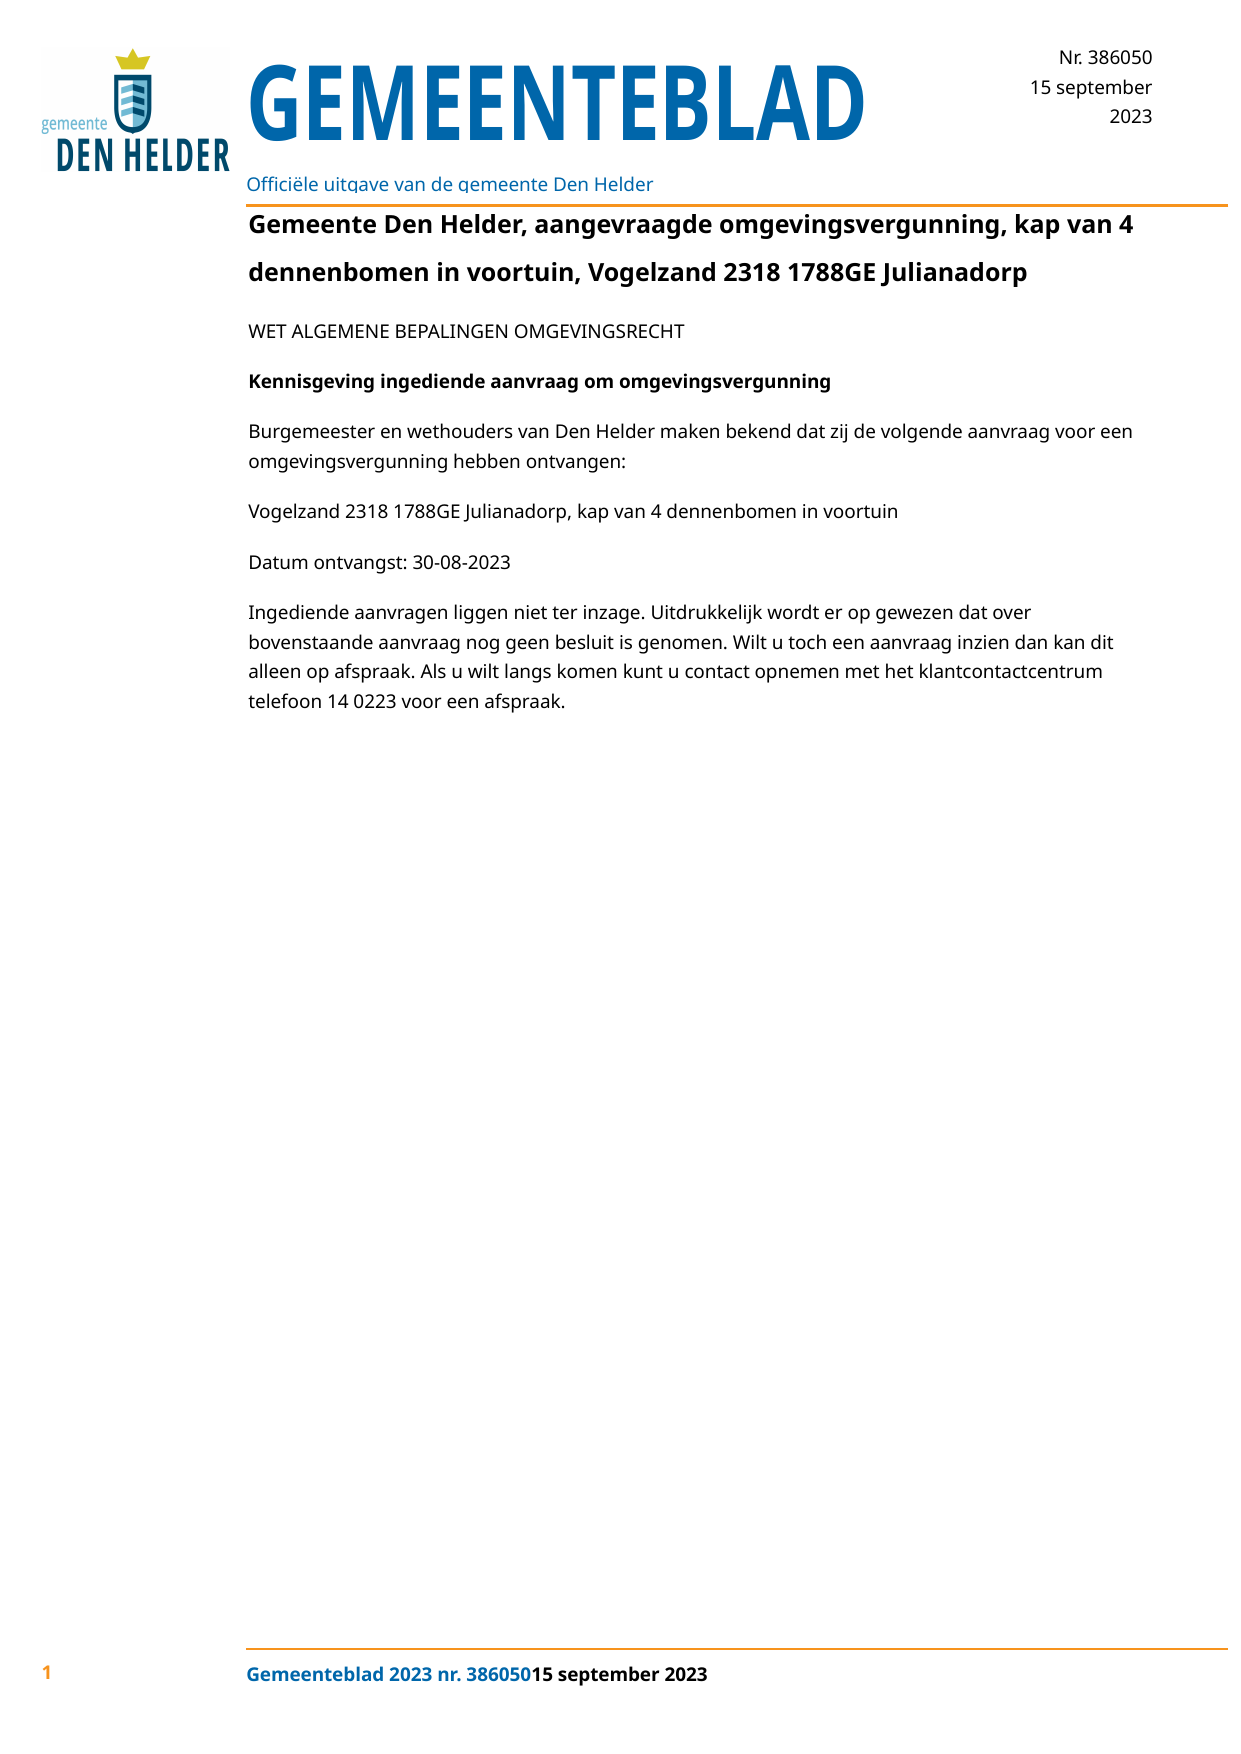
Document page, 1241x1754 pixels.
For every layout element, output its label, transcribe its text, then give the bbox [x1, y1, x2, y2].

picture [130, 157, 135, 172]
picture [220, 160, 224, 172]
text WET ALGEMENE BEPALINGEN OMGEVINGSRECHT [248, 318, 1152, 344]
picture [100, 154, 106, 172]
text Kennisgeving ingediende aanvraag om omgevingsvergunning [248, 368, 1152, 394]
text Gemeente Den Helder, aangevraagde omgevingsvergunning, kap van 4 dennenbomen in voortuin, Vogelzand 2318 1788GE Julianadorp [248, 207, 1152, 288]
picture [63, 144, 68, 165]
picture [182, 144, 187, 165]
text Vogelzand 2318 1788GE Julianadorp, kap van 4 dennenbomen in voortuin [248, 499, 1152, 524]
text Datum ontvangst: 30-08-2023 [248, 549, 1152, 575]
text Ingediende aanvragen liggen niet ter inzage. Uitdrukkelijk wordt er op gewezen dat over bovenstaande aanvraag nog geen besluit is genomen. Wilt u toch een aanvraag inzien dan kan dit alleen op afspraak. Als u wilt langs komen kunt u contact opnemen met het klantcontactcentrum telefoon 14 0223 voor een afspraak. [248, 599, 1152, 714]
text Burgemeester en wethouders van Den Helder maken bekend dat zij de volgende aanvraag voor een omgevingsvergunning hebben ontvangen: [248, 419, 1152, 474]
picture [41, 47, 231, 172]
